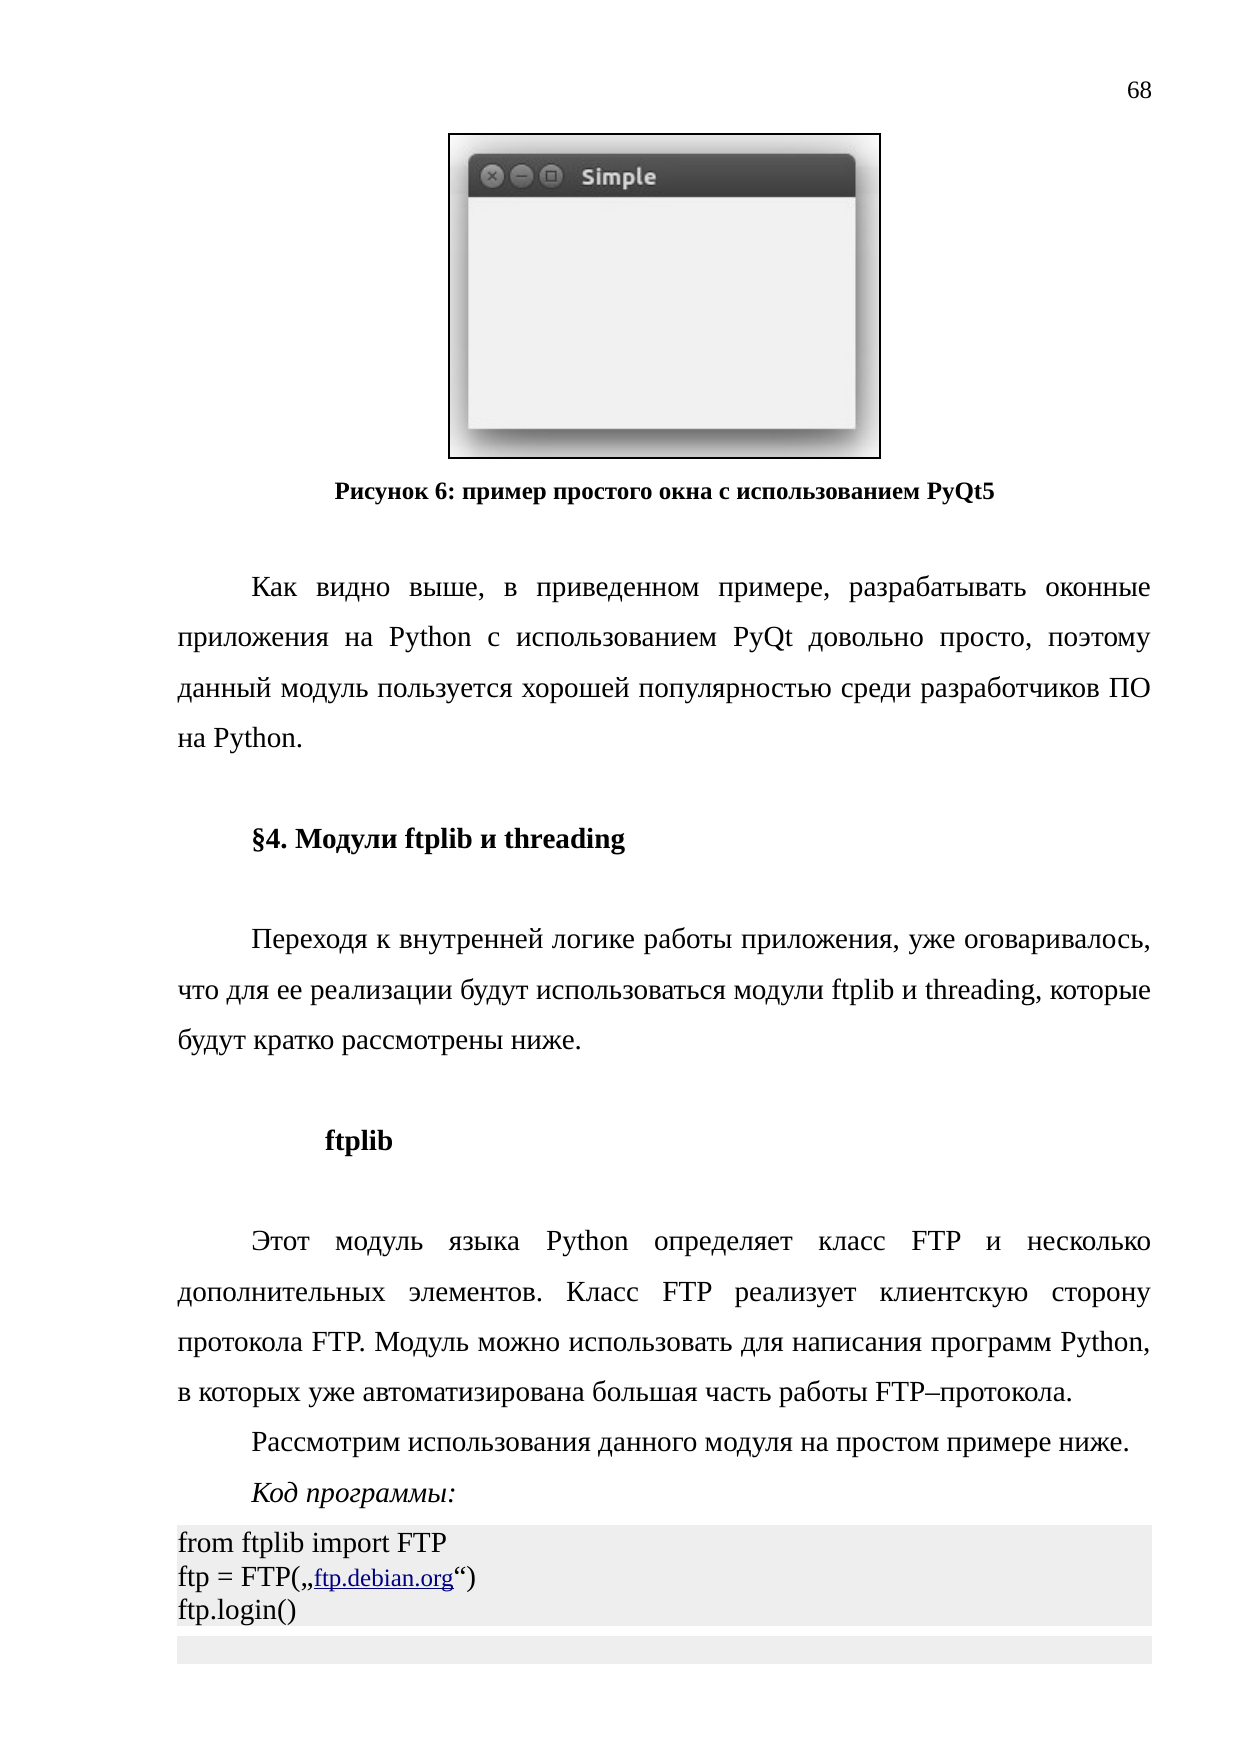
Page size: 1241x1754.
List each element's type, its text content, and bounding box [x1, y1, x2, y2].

text Код программы: [177, 1475, 1152, 1508]
text ftplib [177, 1123, 1152, 1156]
text ftp = FTP(„ftp.debian.org“) [177, 1559, 1152, 1592]
text §4. Модули ftplib и threading [177, 821, 1152, 854]
text ftp.login() [177, 1592, 1152, 1626]
text Переходя к внутренней логике работы приложения, уже оговаривалось, что для ее реализации будут использоваться модули ftplib и threading, которые будут кратко рассмотрены ниже. [177, 921, 1152, 1056]
text Этот модуль языка Python определяет класс FTP и несколько дополнительных элементов. Класс FTP реализует клиентскую сторону протокола FTP. Модуль можно использовать для написания программ Python, в которых уже автоматизирована большая часть работы FTP–протокола. [177, 1223, 1152, 1408]
text Как видно выше, в приведенном примере, разрабатывать оконные приложения на Python с использованием PyQt довольно просто, поэтому данный модуль пользуется хорошей популярностью среди разработчиков ПО на Python. [177, 569, 1152, 754]
text Рисунок 6: пример простого окна с использованием PyQt5 [177, 476, 1152, 504]
text from ftplib import FTP [177, 1525, 1152, 1559]
text Рассмотрим использования данного модуля на простом примере ниже. [177, 1424, 1152, 1458]
